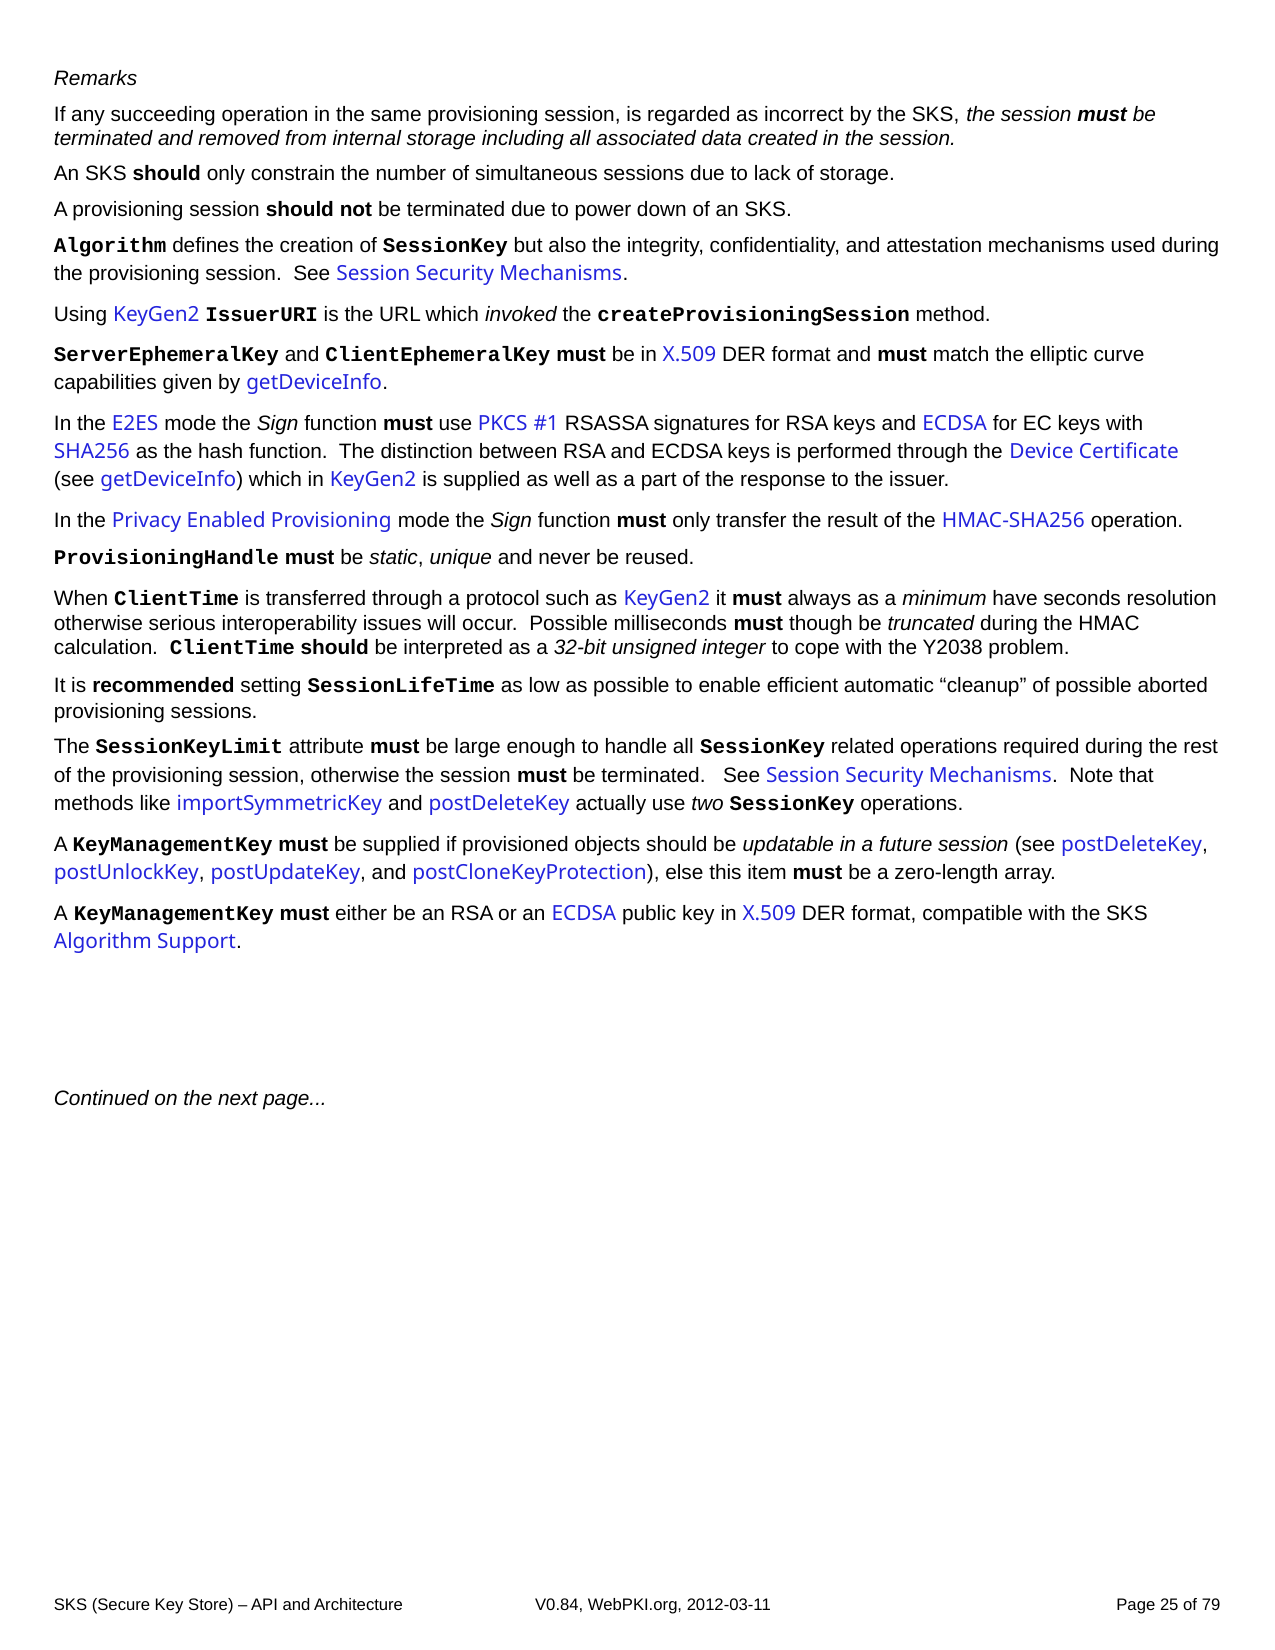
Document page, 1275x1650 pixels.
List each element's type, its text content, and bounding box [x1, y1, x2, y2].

text If any succeeding operation in the same provisioning session, is regarded as incorrect by the SKS, the session must be terminated and removed from internal storage including all associated data created in the session. [54, 101, 1221, 149]
text ServerEphemeralKey and ClientEphemeralKey must be in X.509 DER format and must match the elliptic curve capabilities given by getDeviceInfo. [54, 339, 1221, 396]
text A KeyManagementKey must be supplied if provisioned objects should be updatable in a future session (see postDeleteKey, postUnlockKey, postUpdateKey, and postCloneKeyProtection), else this item must be a zero-length array. [54, 829, 1221, 886]
text A provisioning session should not be terminated due to power down of an SKS. [54, 197, 1221, 221]
text ProvisioningHandle must be static, unique and never be reused. [54, 545, 1221, 571]
text An SKS should only constrain the number of simultaneous sessions due to lack of storage. [54, 161, 1221, 185]
text The SessionKeyLimit attribute must be large enough to handle all SessionKey related operations required during the rest of the provisioning session, otherwise the session must be terminated. See Session Security Mechanisms. Note that methods like importSymmetricKey and postDeleteKey actually use two SessionKey operations. [54, 734, 1221, 817]
text It is recommended setting SessionLifeTime as low as possible to enable efficient automatic “cleanup” of possible aborted provisioning sessions. [54, 673, 1221, 722]
text When ClientTime is transferred through a protocol such as KeyGen2 it must always as a minimum have seconds resolution otherwise serious interoperability issues will occur. Possible milliseconds must though be truncated during the HMAC calculation. ClientTime should be interpreted as a 32-bit unsigned integer to cope with the Y2038 problem. [54, 583, 1221, 661]
text In the Privacy Enabled Provisioning mode the Sign function must only transfer the result of the HMAC-SHA256 operation. [54, 505, 1221, 533]
text In the E2ES mode the Sign function must use PKCS #1 RSASSA signatures for RSA keys and ECDSA for EC keys with SHA256 as the hash function. The distinction between RSA and ECDSA keys is performed through the Device Certificate (see getDeviceInfo) which in KeyGen2 is supplied as well as a part of the response to the issuer. [54, 408, 1221, 493]
text Algorithm defines the creation of SessionKey but also the integrity, confidentiality, and attestation mechanisms used during the provisioning session. See Session Security Mechanisms. [54, 233, 1221, 287]
text Using KeyGen2 IssuerURI is the URL which invoked the createProvisioningSession method. [54, 299, 1221, 327]
text Remarks [54, 66, 1221, 90]
text A KeyManagementKey must either be an RSA or an ECDSA public key in X.509 DER format, compatible with the SKS Algorithm Support. [54, 898, 1221, 954]
text Continued on the next page... [54, 1086, 1221, 1110]
